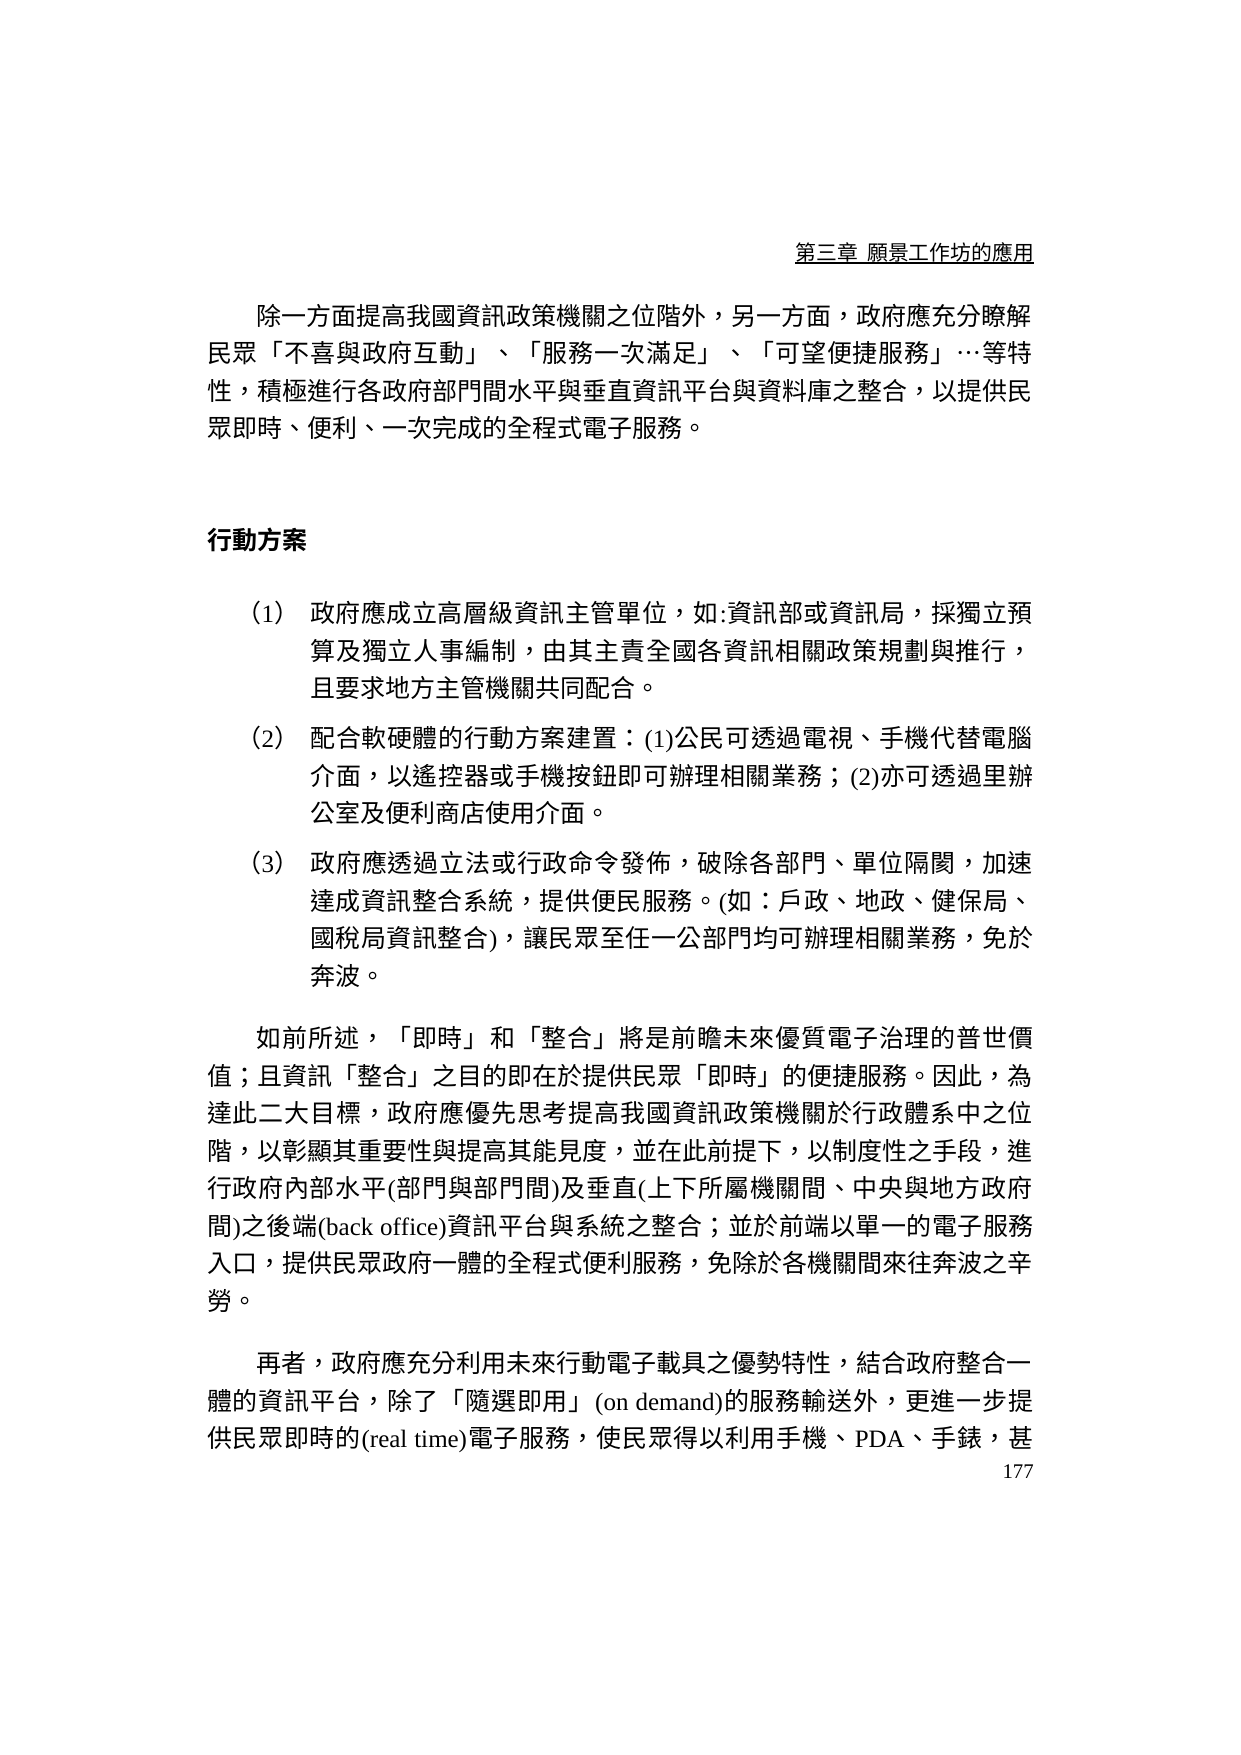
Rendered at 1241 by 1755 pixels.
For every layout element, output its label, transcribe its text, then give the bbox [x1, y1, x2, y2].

text 行動方案 [207, 520, 1033, 557]
text 再者，政府應充分利用未來行動電子載具之優勢特性，結合政府整合一體的資訊平台，除了「隨選即用」(on demand)的服務輸送外，更進一步提供民眾即時的(real time)電子服務，使民眾得以利用手機、PDA、手錶，甚 [207, 1343, 1033, 1455]
list 配合軟硬體的行動方案建置：(1)公民可透過電視、手機代替電腦介面，以遙控器或手機按鈕即可辦理相關業務；(2)亦可透過里辦公室及便利商店使用介面。 [236, 718, 1033, 830]
list 政府應成立高層級資訊主管單位，如:資訊部或資訊局，採獨立預算及獨立人事編制，由其主責全國各資訊相關政策規劃與推行，且要求地方主管機關共同配合。 [236, 593, 1033, 705]
text 如前所述，「即時」和「整合」將是前瞻未來優質電子治理的普世價值；且資訊「整合」之目的即在於提供民眾「即時」的便捷服務。因此，為達此二大目標，政府應優先思考提高我國資訊政策機關於行政體系中之位階，以彰顯其重要性與提高其能見度，並在此前提下，以制度性之手段，進行政府內部水平(部門與部門間)及垂直(上下所屬機關間、中央與地方政府間)之後端(back office)資訊平台與系統之整合；並於前端以單一的電子服務入口，提供民眾政府一體的全程式便利服務，免除於各機關間來往奔波之辛勞。 [207, 1018, 1033, 1318]
text 除一方面提高我國資訊政策機關之位階外，另一方面，政府應充分瞭解民眾「不喜與政府互動」、「服務一次滿足」、「可望便捷服務」…等特性，積極進行各政府部門間水平與垂直資訊平台與資料庫之整合，以提供民眾即時、便利、一次完成的全程式電子服務。 [207, 295, 1033, 445]
list 政府應透過立法或行政命令發佈，破除各部門、單位隔閡，加速達成資訊整合系統，提供便民服務。(如：戶政、地政、健保局、國稅局資訊整合)，讓民眾至任一公部門均可辦理相關業務，免於奔波。 [236, 843, 1033, 993]
